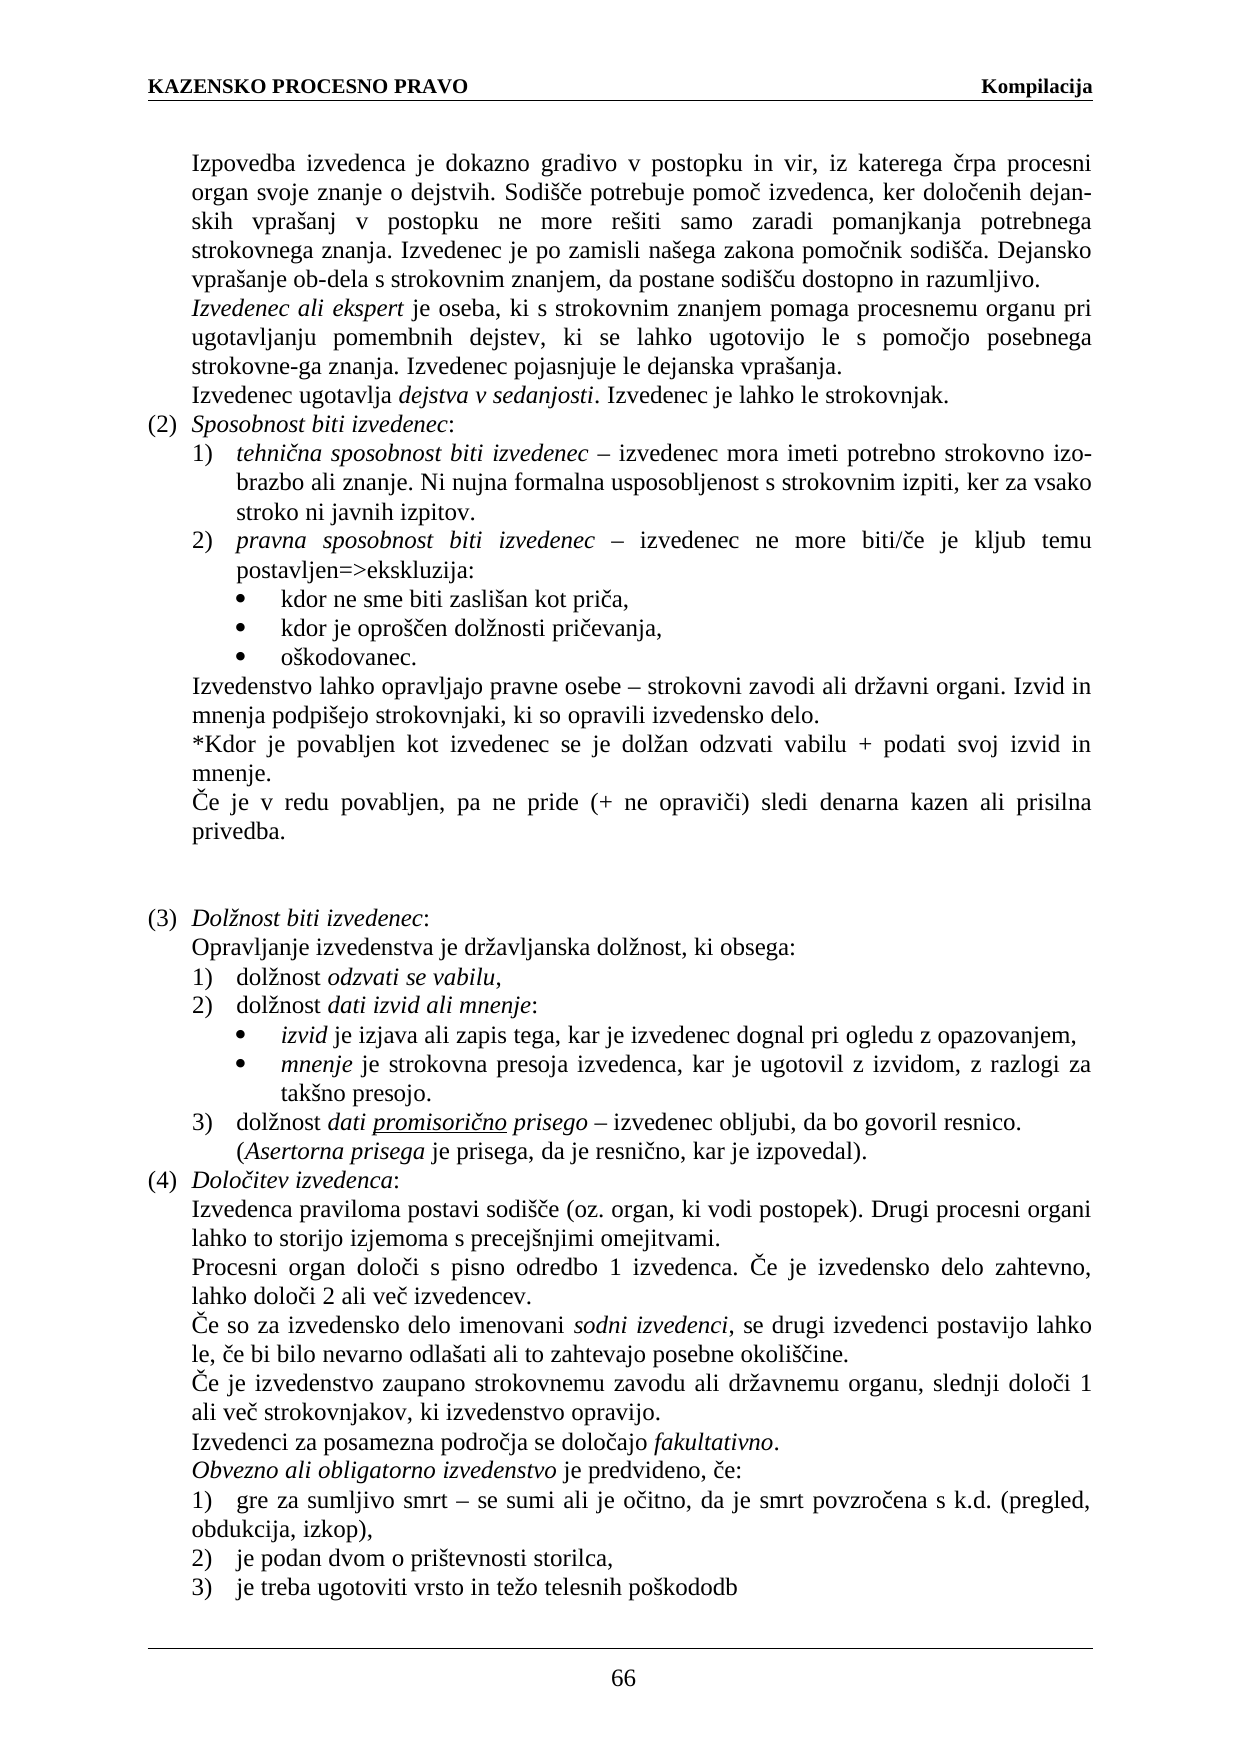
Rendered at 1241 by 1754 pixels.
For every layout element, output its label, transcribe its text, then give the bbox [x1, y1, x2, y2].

list dolžnost dati promisorično prisego – izvedenec obljubi, da bo govoril resnico. [192, 1107, 1093, 1136]
text Izvedenstvo lahko opravljajo pravne osebe – strokovni zavodi ali državni organi. Izvid in mnenja podpišejo strokovnjaki, ki so opravili izvedensko delo. [192, 671, 1093, 729]
text Če je v redu povabljen, pa ne pride (+ ne opraviči) sledi denarna kazen ali prisilna privedba. [192, 787, 1093, 845]
list dolžnost dati izvid ali mnenje: [192, 990, 1093, 1019]
text Opravljanje izvedenstva je državljanska dolžnost, ki obsega: [191, 932, 1093, 961]
list izvid je izjava ali zapis tega, kar je izvedenec dognal pri ogledu z opazovanjem, [236, 1019, 1093, 1048]
text Če so za izvedensko delo imenovani sodni izvedenci, se drugi izvedenci postavijo lahko le, če bi bilo nevarno odlašati ali to zahtevajo posebne okoliščine. [191, 1310, 1093, 1368]
list pravna sposobnost biti izvedenec – izvedenec ne more biti/če je kljub temu postavljen=>ekskluzija: [192, 525, 1093, 583]
text Procesni organ določi s pisno odredbo 1 izvedenca. Če je izvedensko delo zahtevno, lahko določi 2 ali več izvedencev. [191, 1252, 1093, 1310]
list tehnična sposobnost biti izvedenec – izvedenec mora imeti potrebno strokovno izo-brazbo ali znanje. Ni nujna formalna usposobljenost s strokovnim izpiti, ker za vsako stroko ni javnih izpitov. [192, 438, 1093, 525]
text Izvedenec ugotavlja dejstva v sedanjosti. Izvedenec je lahko le strokovnjak. [191, 380, 1093, 409]
text *Kdor je povabljen kot izvedenec se je dolžan odzvati vabilu + podati svoj izvid in mnenje. [192, 729, 1093, 787]
text (Asertorna prisega je prisega, da je resnično, kar je izpovedal). [236, 1136, 1093, 1165]
list kdor ne sme biti zaslišan kot priča, [236, 583, 1093, 613]
text Obvezno ali obligatorno izvedenstvo je predvideno, če: [191, 1455, 1093, 1484]
list mnenje je strokovna presoja izvedenca, kar je ugotovil z izvidom, z razlogi za takšno presojo. [236, 1048, 1093, 1107]
list dolžnost odzvati se vabilu, [192, 961, 1093, 990]
text Če je izvedenstvo zaupano strokovnemu zavodu ali državnemu organu, slednji določi 1 ali več strokovnjakov, ki izvedenstvo opravijo. [191, 1368, 1093, 1426]
text Izvedenca praviloma postavi sodišče (oz. organ, ki vodi postopek). Drugi procesni organi lahko to storijo izjemoma s precejšnjimi omejitvami. [191, 1194, 1093, 1252]
list Sposobnost biti izvedenec: [148, 409, 1093, 438]
text Izpovedba izvedenca je dokazno gradivo v postopku in vir, iz katerega črpa procesni organ svoje znanje o dejstvih. Sodišče potrebuje pomoč izvedenca, ker določenih dejan-skih vprašanj v postopku ne more rešiti samo zaradi pomanjkanja potrebnega strokovnega znanja. Izvedenec je po zamisli našega zakona pomočnik sodišča. Dejansko vprašanje ob-dela s strokovnim znanjem, da postane sodišču dostopno in razumljivo. [191, 148, 1093, 293]
list oškodovanec. [236, 642, 1093, 671]
list Dolžnost biti izvedenec: [148, 903, 1093, 932]
text Izvedenci za posamezna področja se določajo fakultativno. [191, 1426, 1093, 1455]
text 3) je treba ugotoviti vrsto in težo telesnih poškododb [191, 1572, 1093, 1601]
text Izvedenec ali ekspert je oseba, ki s strokovnim znanjem pomaga procesnemu organu pri ugotavljanju pomembnih dejstev, ki se lahko ugotovijo le s pomočjo posebnega strokovne-ga znanja. Izvedenec pojasnjuje le dejanska vprašanja. [191, 293, 1093, 380]
list Določitev izvedenca: [148, 1165, 1093, 1194]
text 1) gre za sumljivo smrt – se sumi ali je očitno, da je smrt povzročena s k.d. (pregled, obdukcija, izkop), [191, 1484, 1093, 1543]
text 2) je podan dvom o prištevnosti storilca, [191, 1543, 1093, 1572]
list kdor je oproščen dolžnosti pričevanja, [236, 613, 1093, 642]
